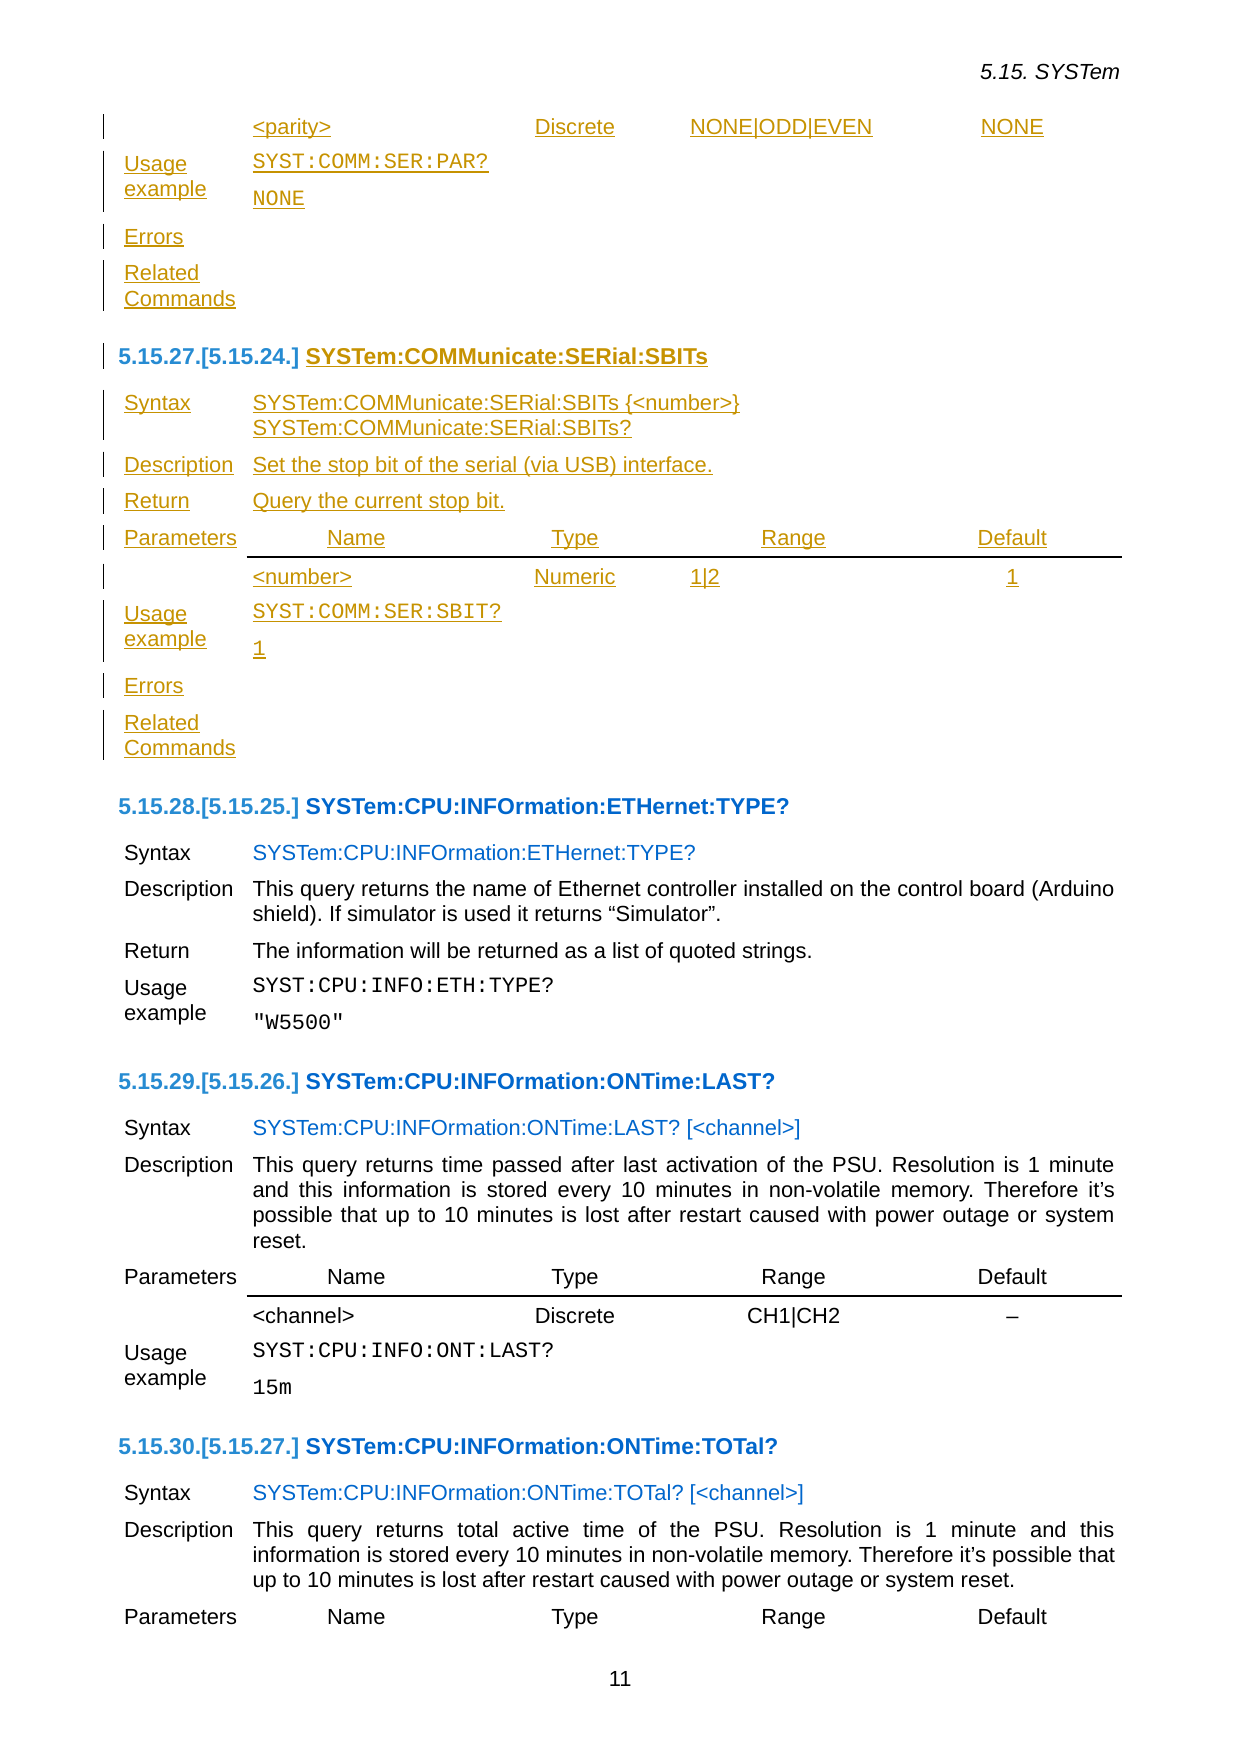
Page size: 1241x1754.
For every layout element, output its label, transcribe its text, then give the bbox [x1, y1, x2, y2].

table_cell Type [465, 1259, 684, 1295]
subtitle SYSTem:CPU:INFOrmation:ONTime:LAST? [118, 1068, 1122, 1095]
table_cell Errors [118, 218, 247, 254]
table_cell Type [465, 1598, 684, 1635]
table_cell Numeric [465, 558, 684, 595]
table_cell [247, 704, 1122, 766]
table_cell Default [903, 519, 1122, 556]
table_cell 1 [903, 558, 1122, 595]
table_cell SYST:COMM:SER:SBIT? 1 [247, 595, 1122, 667]
table_cell [247, 668, 1122, 704]
table_cell <channel> [247, 1297, 465, 1334]
table_cell Range [684, 1259, 903, 1295]
table_cell Default [903, 1598, 1122, 1635]
table_cell Description [118, 446, 247, 483]
subtitle SYSTem:COMMunicate:SERial:SBITs [118, 343, 1122, 369]
table_cell Usage example [118, 595, 247, 667]
table_cell Default [903, 1259, 1122, 1295]
table_cell Parameters [118, 1598, 247, 1635]
table_cell Errors [118, 668, 247, 704]
table_cell SYST:COMM:SER:PAR? NONE [247, 145, 1122, 218]
table_cell Usage example [118, 145, 247, 218]
table_cell CH1|CH2 [684, 1297, 903, 1334]
table_cell NONE [903, 106, 1122, 145]
table_cell Return [118, 483, 247, 519]
table_cell SYST:CPU:INFO:ONT:LAST? 15m [247, 1334, 1122, 1407]
table_cell Parameters [118, 1259, 247, 1334]
table_cell Description [118, 1511, 247, 1598]
table_cell [118, 106, 247, 145]
table_header Syntax [118, 384, 247, 446]
table_cell <number> [247, 558, 465, 595]
table_header Syntax [118, 1474, 247, 1511]
table_cell [247, 255, 1122, 316]
table_header SYSTem:CPU:INFOrmation:ONTime:TOTal? [<channel>] [247, 1474, 1122, 1511]
table_cell This query returns total active time of the PSU. Resolution is 1 minute and this information is stored every 10 minutes in non-volatile memory. Therefore it’s possible that up to 10 minutes is lost after restart caused with power outage or system reset. [247, 1511, 1122, 1598]
table_cell Parameters [118, 519, 247, 595]
table_cell SYST:CPU:INFO:ETH:TYPE? "W5500" [247, 969, 1122, 1042]
table_cell Discrete [465, 106, 684, 145]
table_header Syntax [118, 1110, 247, 1146]
table_cell Related Commands [118, 704, 247, 766]
table_cell – [903, 1297, 1122, 1334]
table_cell <parity> [247, 106, 465, 145]
table_cell Usage example [118, 1334, 247, 1407]
table_cell Query the current stop bit. [247, 483, 1122, 519]
table_cell Discrete [465, 1297, 684, 1334]
table_header Syntax [118, 834, 247, 870]
table_cell Name [247, 1259, 465, 1295]
table_cell Name [247, 519, 465, 556]
table_cell 1|2 [684, 558, 903, 595]
table_header SYSTem:CPU:INFOrmation:ONTime:LAST? [<channel>] [247, 1110, 1122, 1146]
table_header SYSTem:CPU:INFOrmation:ETHernet:TYPE? [247, 834, 1122, 870]
table_cell Description [118, 870, 247, 932]
table_cell This query returns the name of Ethernet controller installed on the control board (Arduino shield). If simulator is used it returns “Simulator”. [247, 870, 1122, 932]
table_cell Name [247, 1598, 465, 1635]
table_cell Range [684, 1598, 903, 1635]
table_cell This query returns time passed after last activation of the PSU. Resolution is 1 minute and this information is stored every 10 minutes in non-volatile memory. Therefore it’s possible that up to 10 minutes is lost after restart caused with power outage or system reset. [247, 1146, 1122, 1258]
table_cell [247, 218, 1122, 254]
table_cell NONE|ODD|EVEN [684, 106, 903, 145]
table_cell Set the stop bit of the serial (via USB) interface. [247, 446, 1122, 483]
table_cell Description [118, 1146, 247, 1258]
subtitle SYSTem:CPU:INFOrmation:ETHernet:TYPE? [118, 793, 1122, 819]
table_cell Related Commands [118, 255, 247, 316]
table_cell Type [465, 519, 684, 556]
table_cell Range [684, 519, 903, 556]
table_cell The information will be returned as a list of quoted strings. [247, 932, 1122, 969]
subtitle SYSTem:CPU:INFOrmation:ONTime:TOTal? [118, 1433, 1122, 1459]
table_cell Usage example [118, 969, 247, 1042]
table_cell Return [118, 932, 247, 969]
table_header SYSTem:COMMunicate:SERial:SBITs {<number>} SYSTem:COMMunicate:SERial:SBITs? [247, 384, 1122, 446]
